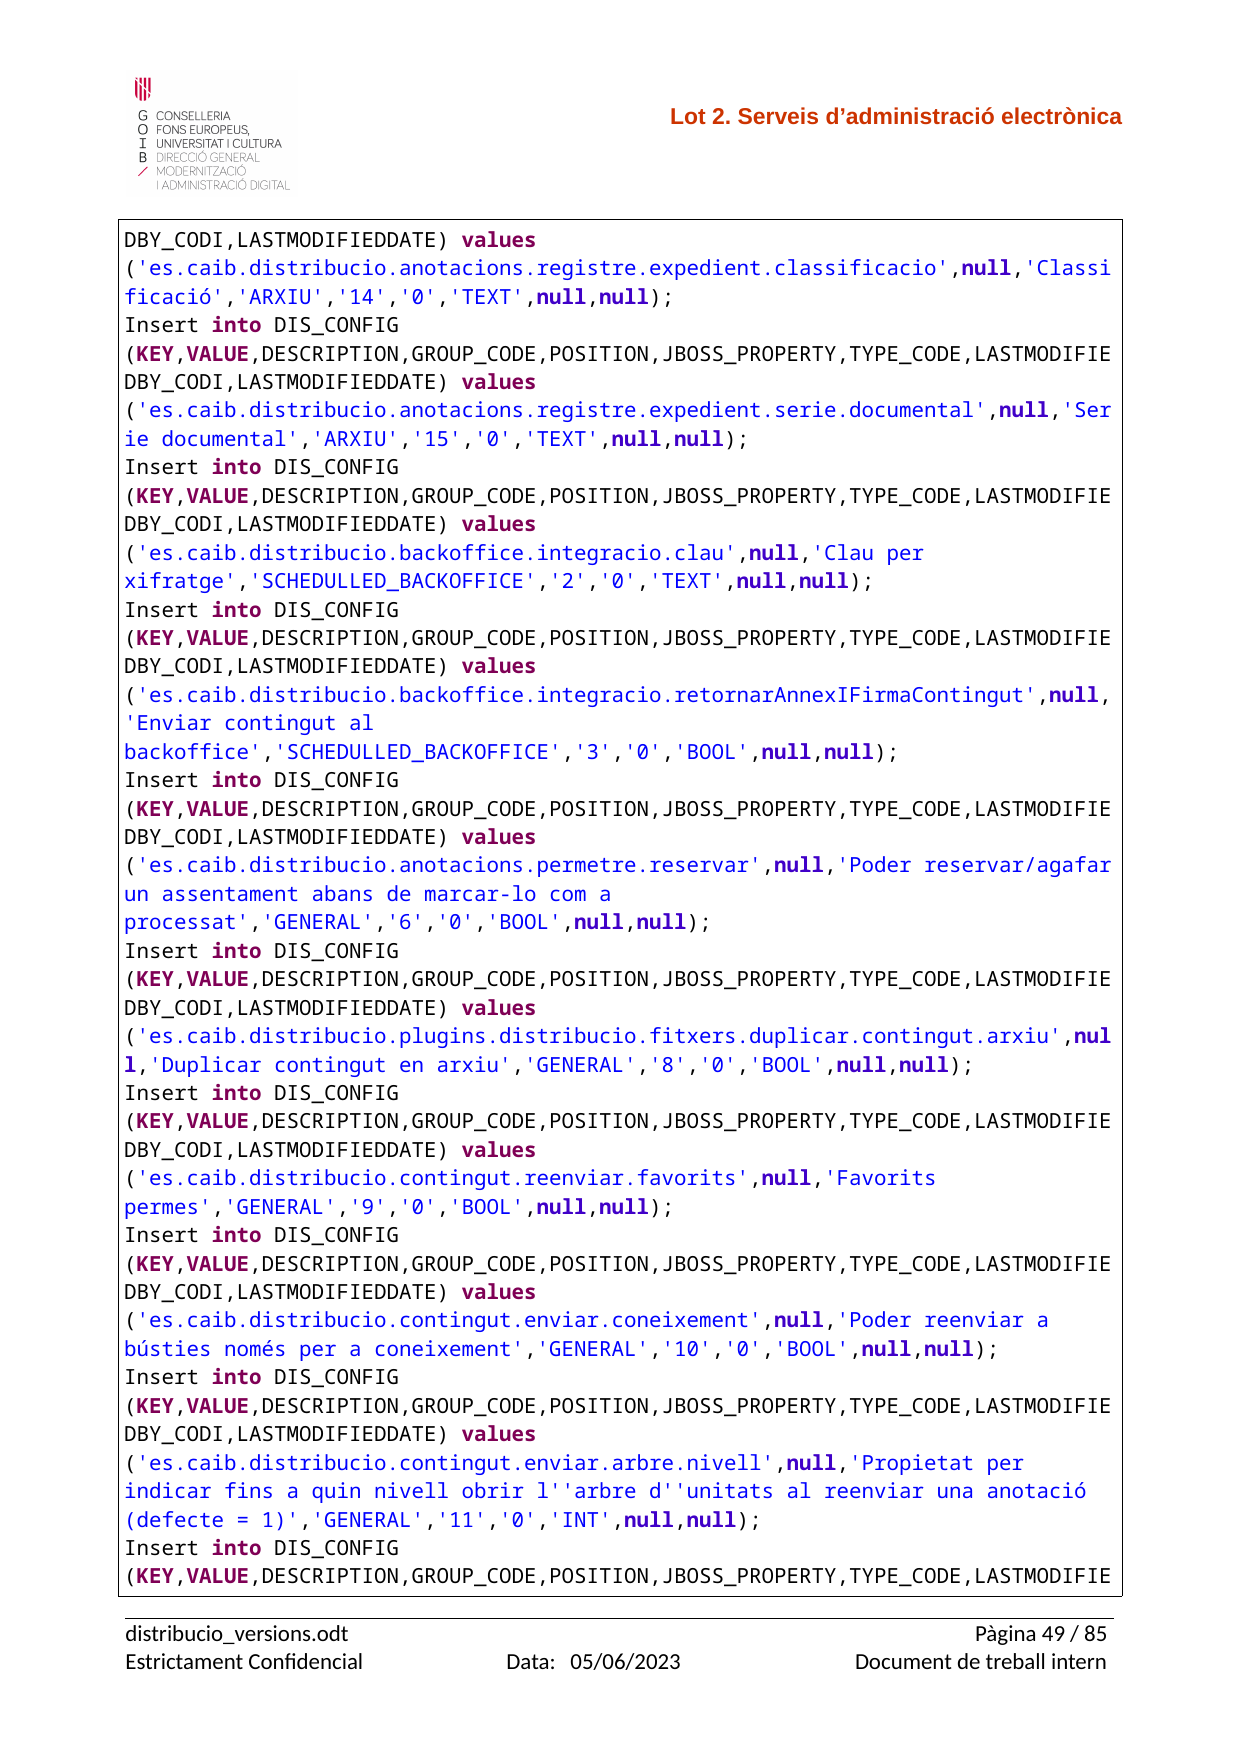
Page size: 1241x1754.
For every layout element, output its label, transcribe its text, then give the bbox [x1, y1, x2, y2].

picture [126, 70, 299, 197]
table_header DBY_CODI,LASTMODIFIEDDATE) values ('es.caib.distribucio.anotacions.registre.expedient.classificacio',null,'Classificació','ARXIU','14','0','TEXT',null,null); Insert into DIS_CONFIG (KEY,VALUE,DESCRIPTION,GROUP_CODE,POSITION,JBOSS_PROPERTY,TYPE_CODE,LASTMODIFIEDBY_CODI,LASTMODIFIEDDATE) values ('es.caib.distribucio.anotacions.registre.expedient.serie.documental',null,'Serie documental','ARXIU','15','0','TEXT',null,null); Insert into DIS_CONFIG (KEY,VALUE,DESCRIPTION,GROUP_CODE,POSITION,JBOSS_PROPERTY,TYPE_CODE,LASTMODIFIEDBY_CODI,LASTMODIFIEDDATE) values ('es.caib.distribucio.backoffice.integracio.clau',null,'Clau per xifratge','SCHEDULLED_BACKOFFICE','2','0','TEXT',null,null); Insert into DIS_CONFIG (KEY,VALUE,DESCRIPTION,GROUP_CODE,POSITION,JBOSS_PROPERTY,TYPE_CODE,LASTMODIFIEDBY_CODI,LASTMODIFIEDDATE) values ('es.caib.distribucio.backoffice.integracio.retornarAnnexIFirmaContingut',null,'Enviar contingut al backoffice','SCHEDULLED_BACKOFFICE','3','0','BOOL',null,null); Insert into DIS_CONFIG (KEY,VALUE,DESCRIPTION,GROUP_CODE,POSITION,JBOSS_PROPERTY,TYPE_CODE,LASTMODIFIEDBY_CODI,LASTMODIFIEDDATE) values ('es.caib.distribucio.anotacions.permetre.reservar',null,'Poder reservar/agafar un assentament abans de marcar-lo com a processat','GENERAL','6','0','BOOL',null,null); Insert into DIS_CONFIG (KEY,VALUE,DESCRIPTION,GROUP_CODE,POSITION,JBOSS_PROPERTY,TYPE_CODE,LASTMODIFIEDBY_CODI,LASTMODIFIEDDATE) values ('es.caib.distribucio.plugins.distribucio.fitxers.duplicar.contingut.arxiu',null,'Duplicar contingut en arxiu','GENERAL','8','0','BOOL',null,null); Insert into DIS_CONFIG (KEY,VALUE,DESCRIPTION,GROUP_CODE,POSITION,JBOSS_PROPERTY,TYPE_CODE,LASTMODIFIEDBY_CODI,LASTMODIFIEDDATE) values ('es.caib.distribucio.contingut.reenviar.favorits',null,'Favorits permes','GENERAL','9','0','BOOL',null,null); Insert into DIS_CONFIG (KEY,VALUE,DESCRIPTION,GROUP_CODE,POSITION,JBOSS_PROPERTY,TYPE_CODE,LASTMODIFIEDBY_CODI,LASTMODIFIEDDATE) values ('es.caib.distribucio.contingut.enviar.coneixement',null,'Poder reenviar a bústies només per a coneixement','GENERAL','10','0','BOOL',null,null); Insert into DIS_CONFIG (KEY,VALUE,DESCRIPTION,GROUP_CODE,POSITION,JBOSS_PROPERTY,TYPE_CODE,LASTMODIFIEDBY_CODI,LASTMODIFIEDDATE) values ('es.caib.distribucio.contingut.enviar.arbre.nivell',null,'Propietat per indicar fins a quin nivell obrir l''arbre d''unitats al reenviar una anotació (defecte = 1)','GENERAL','11','0','INT',null,null); Insert into DIS_CONFIG (KEY,VALUE,DESCRIPTION,GROUP_CODE,POSITION,JBOSS_PROPERTY,TYPE_CODE,LASTMODIFIE [119, 220, 1122, 1596]
